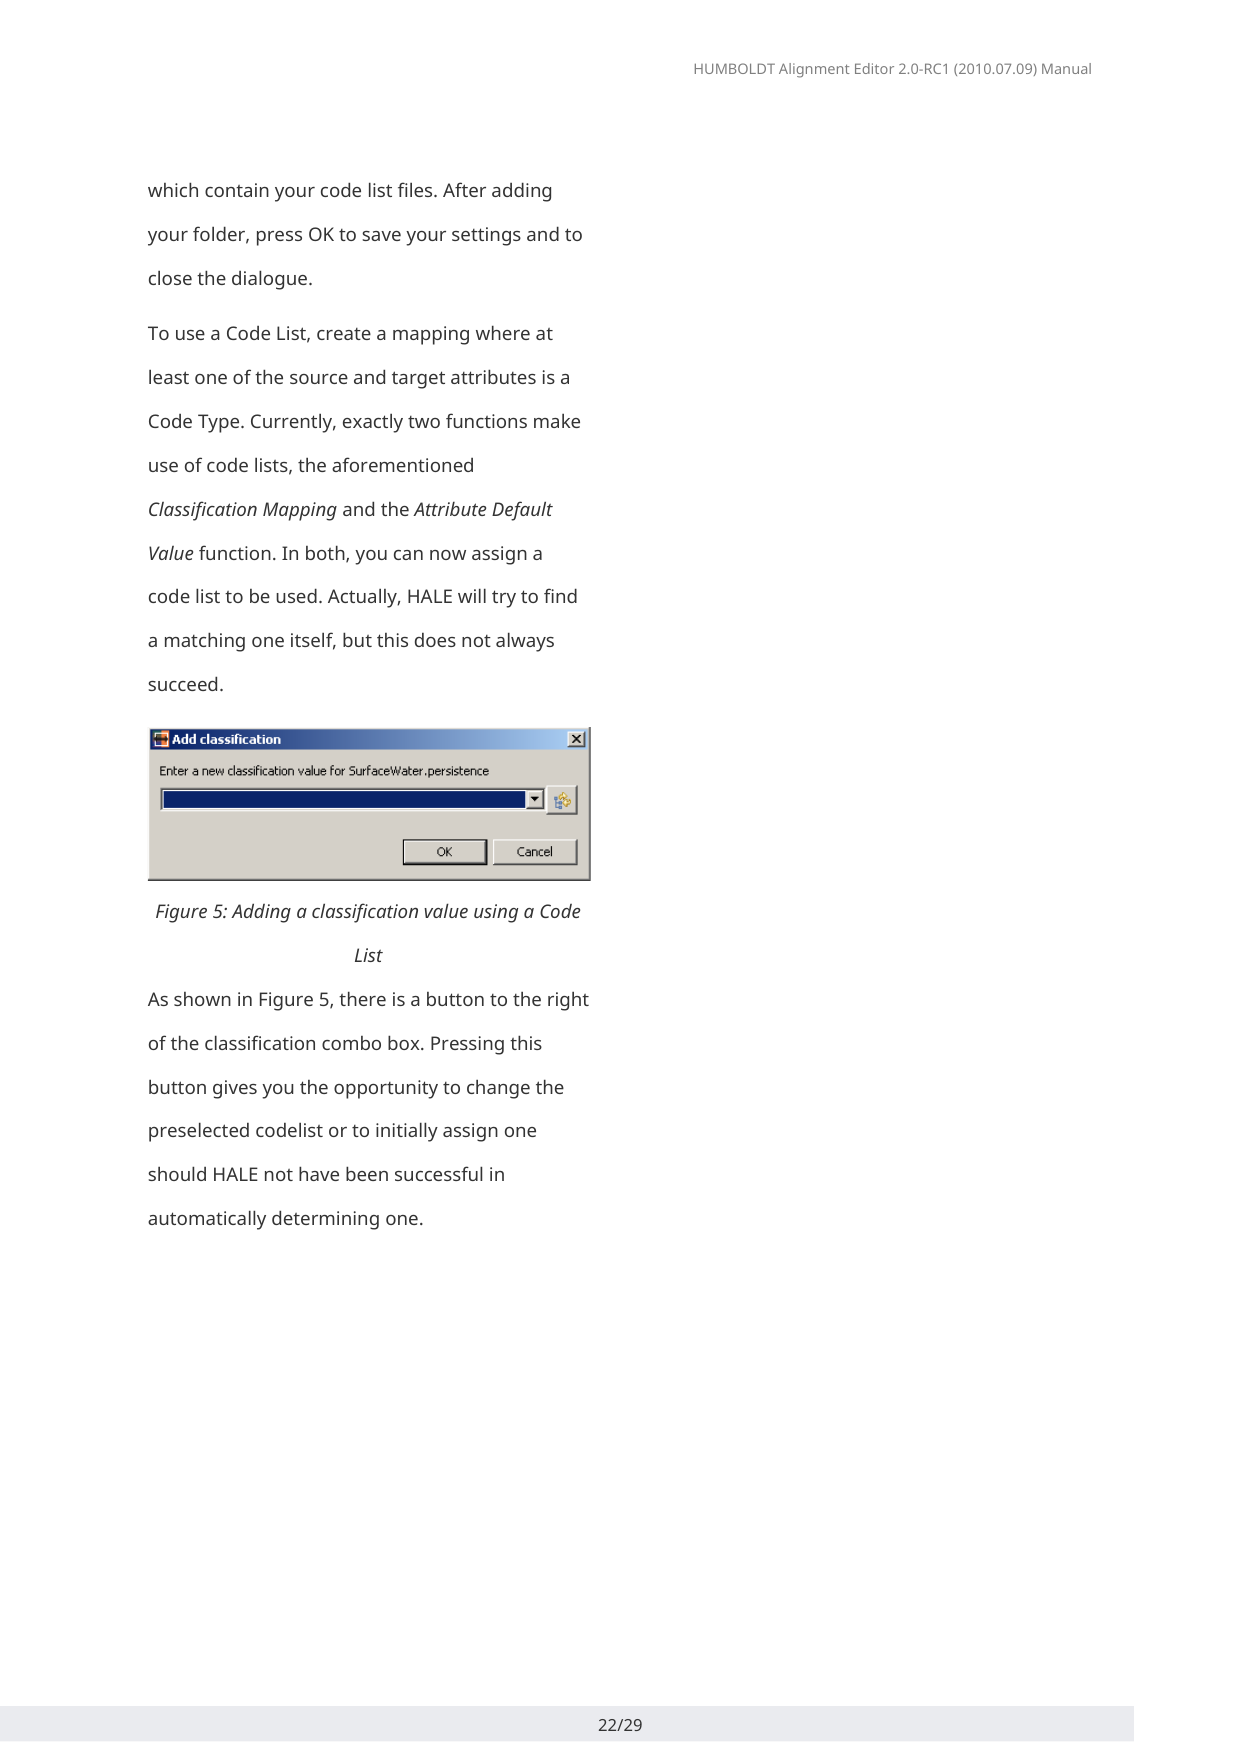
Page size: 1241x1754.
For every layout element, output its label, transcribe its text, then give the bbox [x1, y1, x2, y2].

text As shown in Figure 5, there is a button to the right of the classification combo box. Pressing this button gives you the opportunity to change the preselected codelist or to initially assign one should HALE not have been successful in automatically determining one. [148, 968, 591, 1231]
text which contain your code list files. After adding your folder, press OK to save your settings and to close the dialogue. [148, 177, 591, 290]
picture [147, 727, 591, 881]
text Figure 5: Adding a classification value using a Code List [148, 881, 591, 968]
text To use a Code List, create a mapping where at least one of the source and target attributes is a Code Type. Currently, exactly two functions make use of code lists, the aforementioned Classification Mapping and the Attribute Default Value function. In both, you can now assign a code list to be used. Actually, HALE will try to find a matching one itself, but this does not always succeed. [148, 321, 591, 697]
